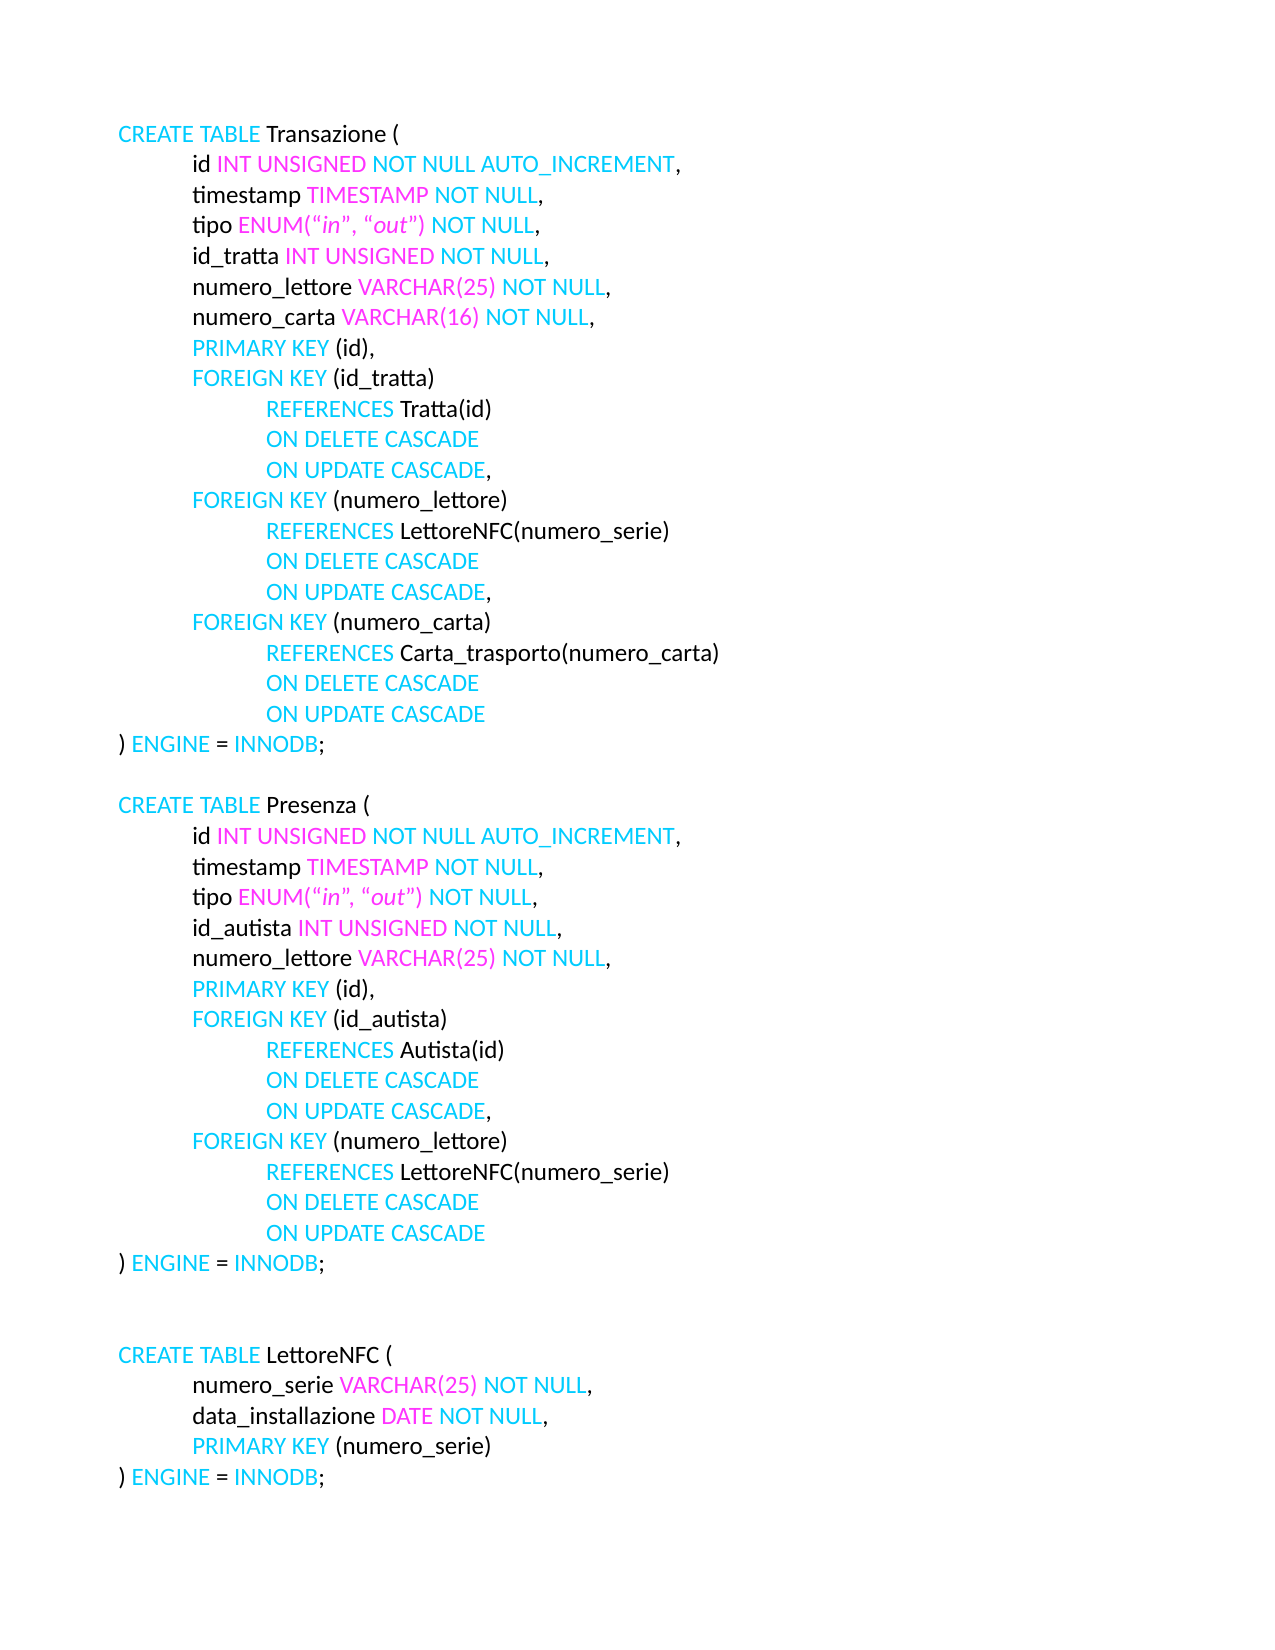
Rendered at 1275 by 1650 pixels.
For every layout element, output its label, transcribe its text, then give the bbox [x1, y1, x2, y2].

text CREATE TABLE Presenza ( [118, 789, 1157, 820]
text PRIMARY KEY (id), [118, 973, 1157, 1003]
text ) ENGINE = INNODB; [118, 1461, 1157, 1492]
text ON UPDATE CASCADE, [118, 454, 1157, 484]
text id_autista INT UNSIGNED NOT NULL, [118, 912, 1157, 942]
text CREATE TABLE LettoreNFC ( [118, 1339, 1157, 1369]
text REFERENCES Tratta(id) [118, 393, 1157, 423]
text CREATE TABLE Transazione ( [118, 118, 1157, 149]
text ON UPDATE CASCADE [118, 698, 1157, 728]
text ON UPDATE CASCADE, [118, 1095, 1157, 1125]
text PRIMARY KEY (numero_serie) [118, 1431, 1157, 1461]
text FOREIGN KEY (numero_lettore) [118, 1125, 1157, 1156]
text numero_carta VARCHAR(16) NOT NULL, [118, 301, 1157, 332]
text REFERENCES Carta_trasporto(numero_carta) [118, 637, 1157, 667]
text timestamp TIMESTAMP NOT NULL, [118, 851, 1157, 881]
text numero_lettore VARCHAR(25) NOT NULL, [118, 942, 1157, 973]
text ) ENGINE = INNODB; [118, 728, 1157, 759]
text FOREIGN KEY (numero_lettore) [118, 484, 1157, 515]
text ON DELETE CASCADE [118, 1186, 1157, 1217]
text timestamp TIMESTAMP NOT NULL, [118, 179, 1157, 210]
text tipo ENUM(“in”, “out”) NOT NULL, [118, 210, 1157, 240]
text REFERENCES LettoreNFC(numero_serie) [118, 515, 1157, 545]
text FOREIGN KEY (id_tratta) [118, 362, 1157, 393]
text ON UPDATE CASCADE [118, 1217, 1157, 1247]
text FOREIGN KEY (numero_carta) [118, 606, 1157, 637]
text id_tratta INT UNSIGNED NOT NULL, [118, 240, 1157, 271]
text ) ENGINE = INNODB; [118, 1247, 1157, 1278]
text ON DELETE CASCADE [118, 1064, 1157, 1095]
text REFERENCES LettoreNFC(numero_serie) [118, 1156, 1157, 1186]
text id INT UNSIGNED NOT NULL AUTO_INCREMENT, [118, 820, 1157, 851]
text numero_lettore VARCHAR(25) NOT NULL, [118, 271, 1157, 301]
text data_installazione DATE NOT NULL, [118, 1400, 1157, 1431]
text ON DELETE CASCADE [118, 545, 1157, 576]
text ON UPDATE CASCADE, [118, 576, 1157, 606]
text ON DELETE CASCADE [118, 423, 1157, 454]
text numero_serie VARCHAR(25) NOT NULL, [118, 1369, 1157, 1400]
text REFERENCES Autista(id) [118, 1034, 1157, 1064]
text tipo ENUM(“in”, “out”) NOT NULL, [118, 881, 1157, 912]
text id INT UNSIGNED NOT NULL AUTO_INCREMENT, [118, 149, 1157, 179]
text ON DELETE CASCADE [118, 667, 1157, 698]
text FOREIGN KEY (id_autista) [118, 1003, 1157, 1034]
text PRIMARY KEY (id), [118, 332, 1157, 362]
